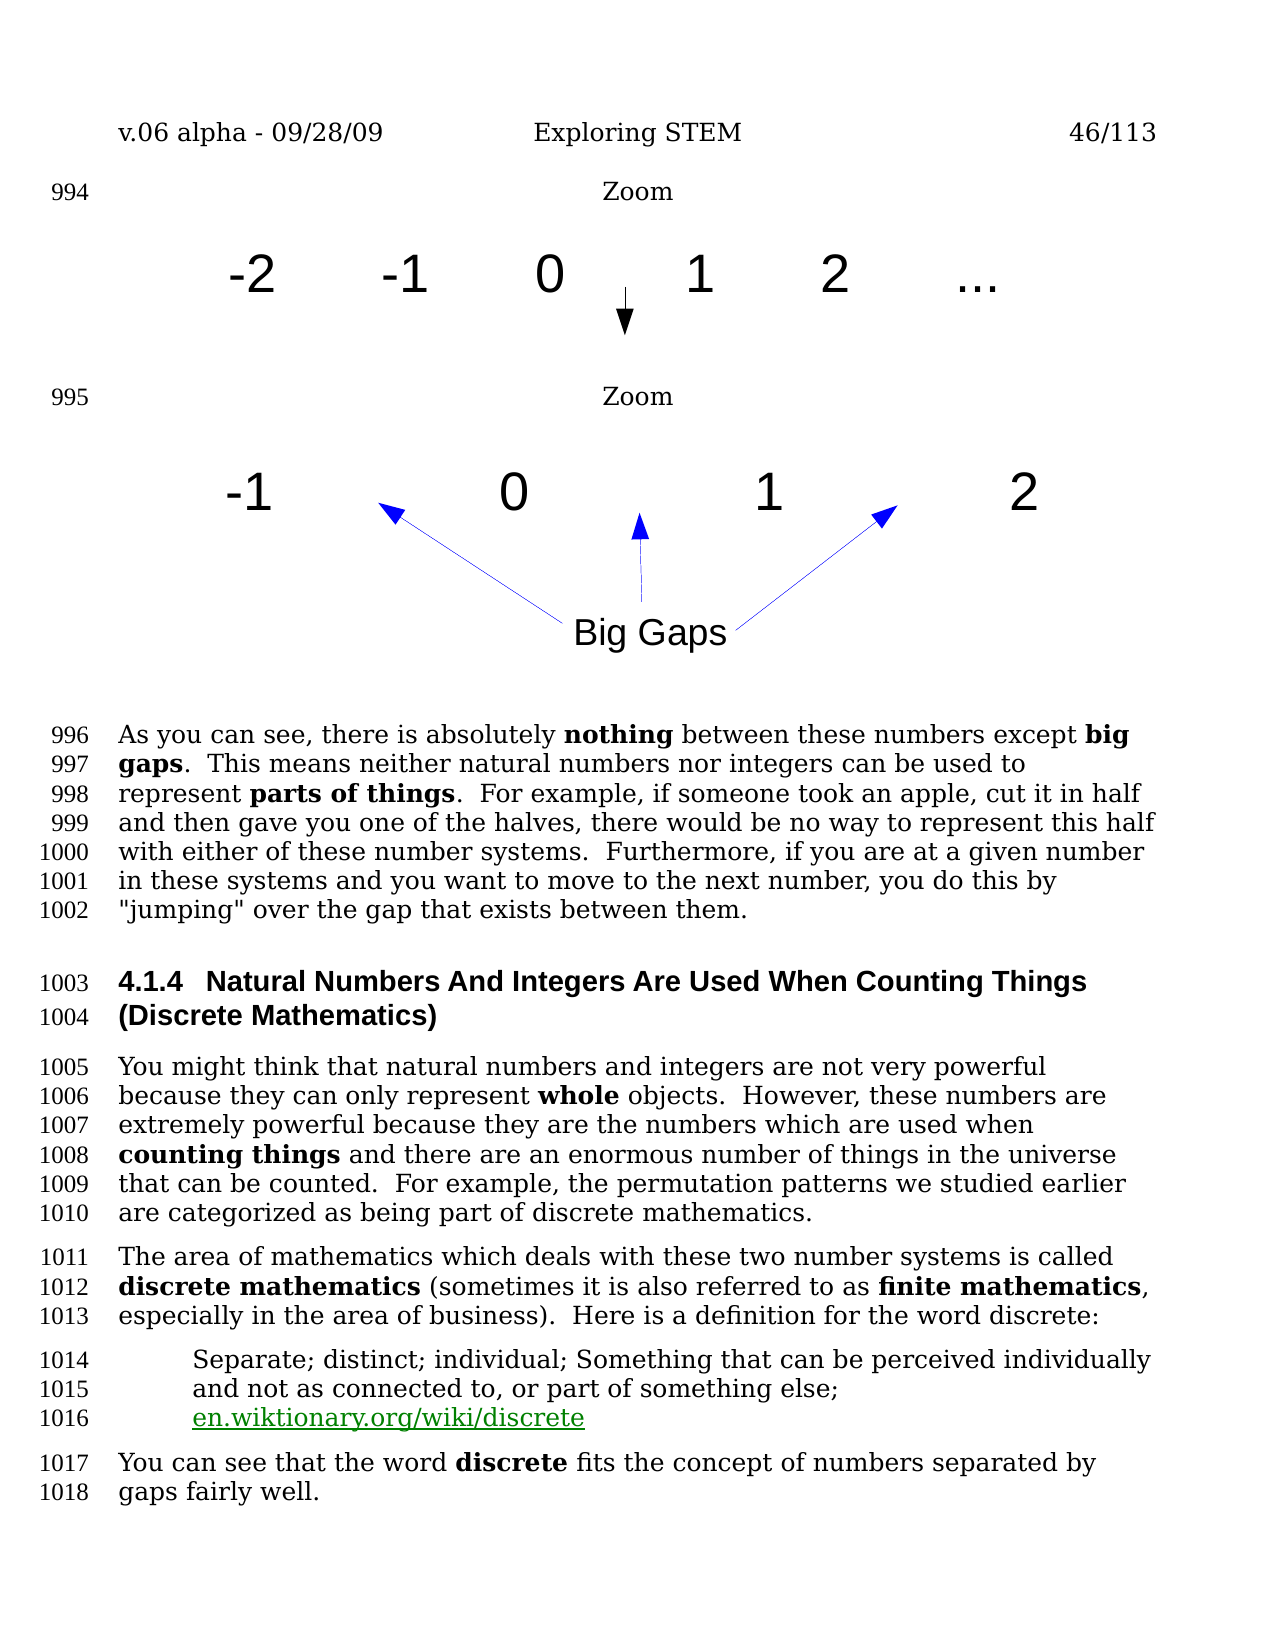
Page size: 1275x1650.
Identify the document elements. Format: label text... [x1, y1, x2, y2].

text You can see that the word discrete fits the concept of numbers separated by gaps fairly well. [118, 1448, 1157, 1506]
text Zoom [118, 177, 1157, 206]
text Separate; distinct; individual; Something that can be perceived individually and not as connected to, or part of something else; en.wiktionary.org/wiki/discrete [192, 1345, 1157, 1433]
text The area of mathematics which deals with these two number systems is called discrete mathematics (sometimes it is also referred to as finite mathematics, especially in the area of business). Here is a definition for the word discrete: [118, 1242, 1157, 1330]
text You might think that natural numbers and integers are not very powerful because they can only represent whole objects. However, these numbers are extremely powerful because they are the numbers which are used when counting things and there are an enormous number of things in the universe that can be counted. For example, the permutation patterns we studied earlier are categorized as being part of discrete mathematics. [118, 1052, 1157, 1227]
text As you can see, there is absolutely nothing between these numbers except big gaps. This means neither natural numbers nor integers can be used to represent parts of things. For example, if someone took an apple, cut it in half and then gave you one of the halves, there would be no way to represent this half with either of these number systems. Furthermore, if you are at a given number in these systems and you want to move to the next number, you do this by "jumping" over the gap that exists between them. [118, 720, 1157, 925]
text Zoom [118, 382, 1157, 411]
subtitle Natural Numbers And Integers Are Used When Counting Things (Discrete Mathematics) [118, 964, 1157, 1031]
